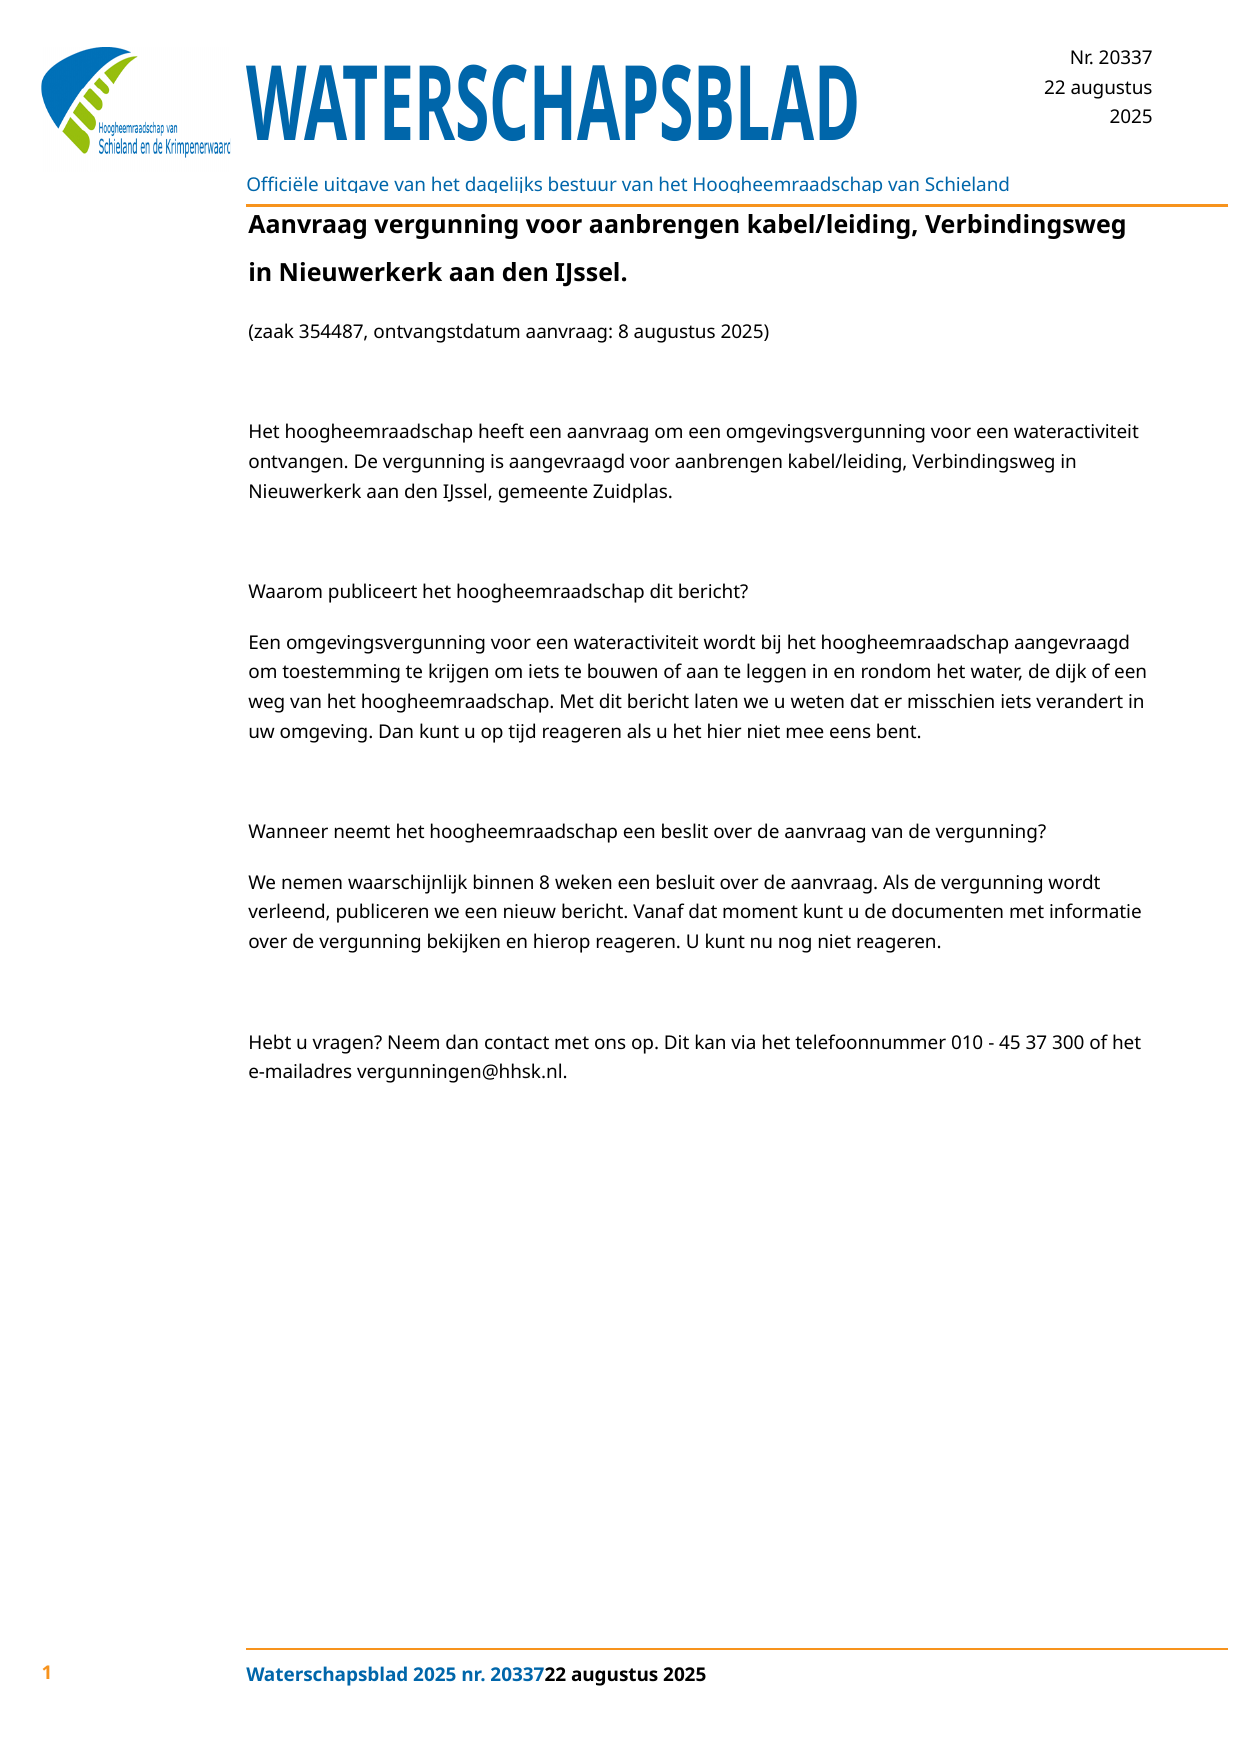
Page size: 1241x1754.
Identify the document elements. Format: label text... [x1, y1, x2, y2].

text (zaak 354487, ontvangstdatum aanvraag: 8 augustus 2025) [248, 318, 1152, 344]
picture [41, 47, 231, 172]
text Wanneer neemt het hoogheemraadschap een beslit over de aanvraag van de vergunning? [248, 819, 1152, 844]
text Aanvraag vergunning voor aanbrengen kabel/leiding, Verbindingsweg in Nieuwerkerk aan den IJssel. [248, 207, 1152, 288]
text Het hoogheemraadschap heeft een aanvraag om een omgevingsvergunning voor een wateractiviteit ontvangen. De vergunning is aangevraagd voor aanbrengen kabel/leiding, Verbindingsweg in Nieuwerkerk aan den IJssel, gemeente Zuidplas. [248, 419, 1152, 504]
text We nemen waarschijnlijk binnen 8 weken een besluit over de aanvraag. Als de vergunning wordt verleend, publiceren we een nieuw bericht. Vanaf dat moment kunt u de documenten met informatie over de vergunning bekijken en hierop reageren. U kunt nu nog niet reageren. [248, 869, 1152, 954]
text Waarom publiceert het hoogheemraadschap dit bericht? [248, 579, 1152, 604]
text Hebt u vragen? Neem dan contact met ons op. Dit kan via het telefoonnummer 010 - 45 37 300 of het e-mailadres vergunningen@hhsk.nl. [248, 1029, 1152, 1084]
text Een omgevingsvergunning voor een wateractiviteit wordt bij het hoogheemraadschap aangevraagd om toestemming te krijgen om iets te bouwen of aan te leggen in en rondom het water, de dijk of een weg van het hoogheemraadschap. Met dit bericht laten we u weten dat er misschien iets verandert in uw omgeving. Dan kunt u op tijd reageren als u het hier niet mee eens bent. [248, 629, 1152, 744]
